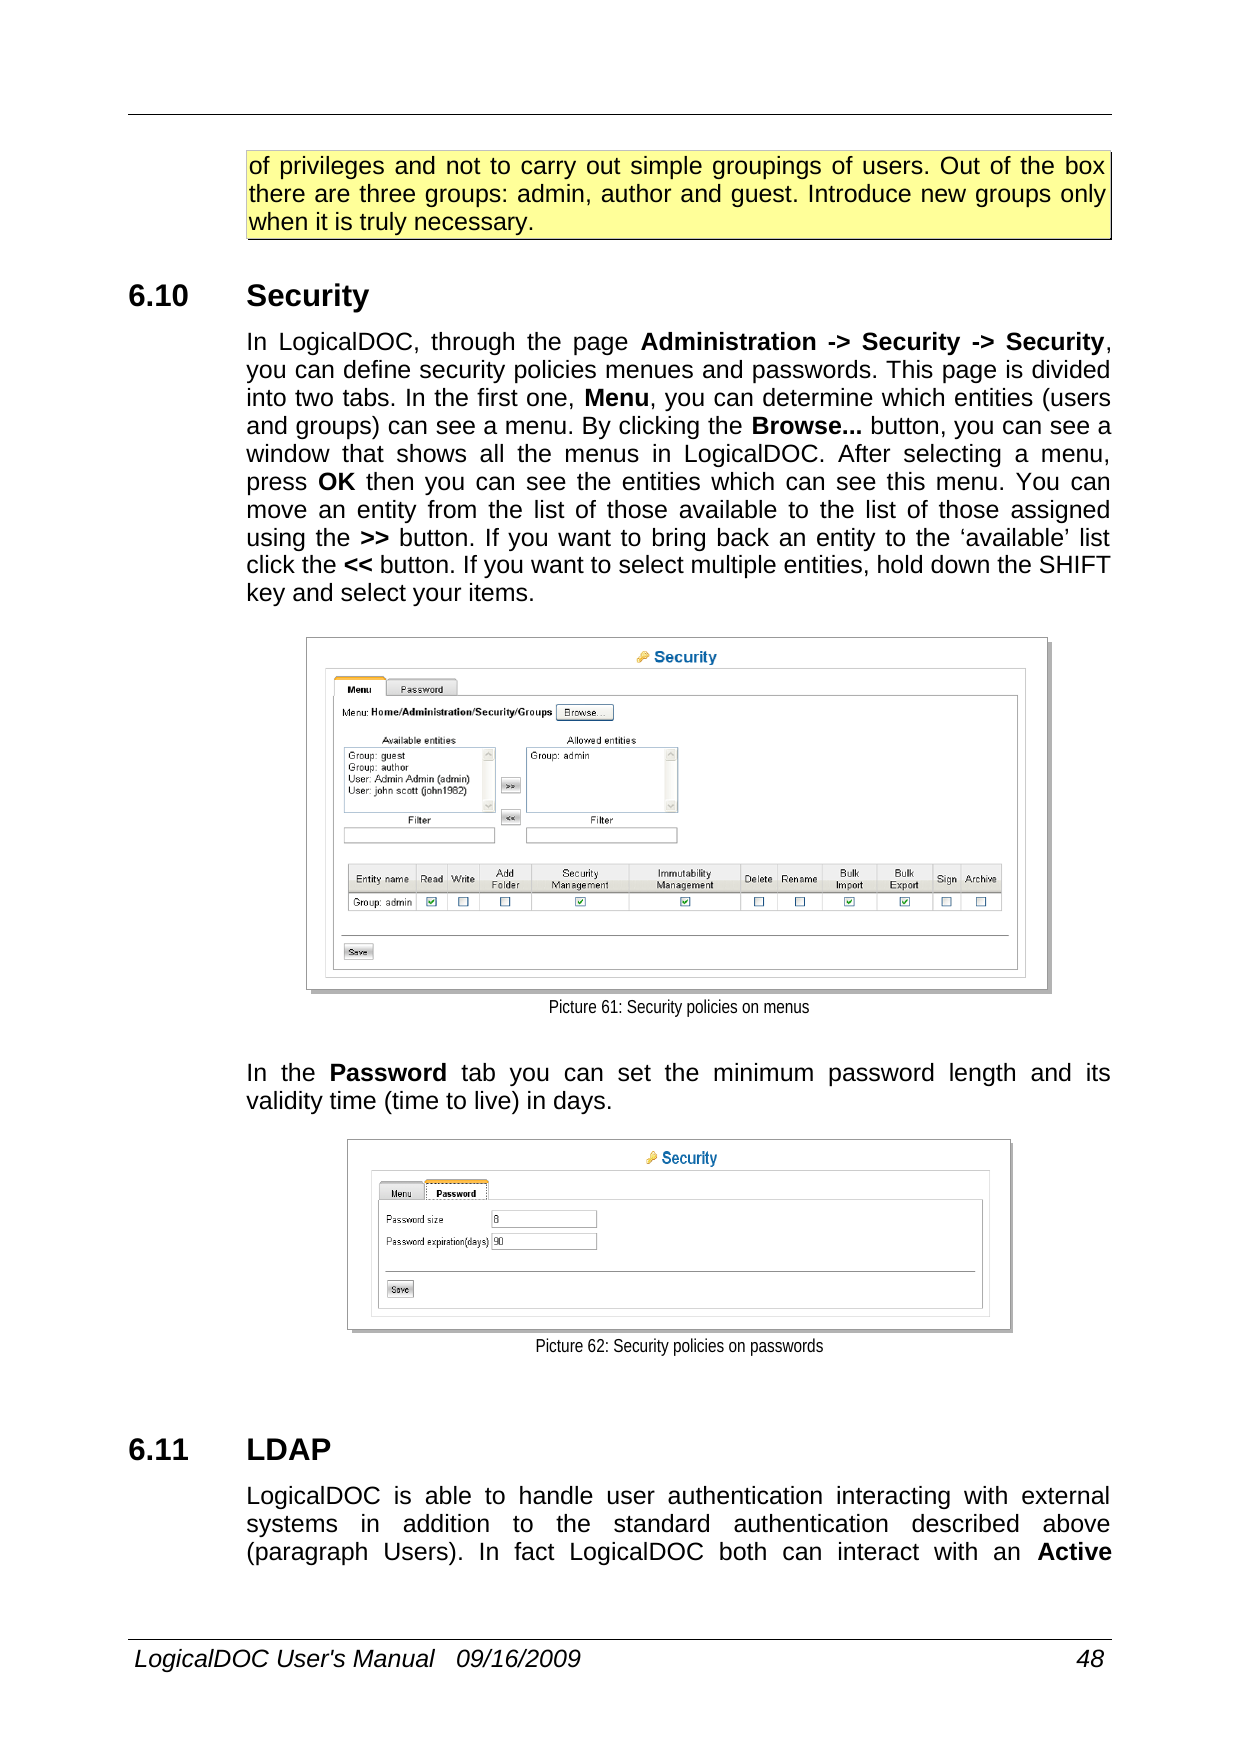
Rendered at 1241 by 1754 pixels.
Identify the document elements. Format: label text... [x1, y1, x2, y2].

text In LogicalDOC, through the page Administration -> Security -> Security, you can define security policies menues and passwords. This page is divided into two tabs. In the first one, Menu, you can determine which entities (users and groups) can see a menu. By clicking the Browse... button, you can see a window that shows all the menus in LogicalDOC. After selecting a menu, press OK then you can see the entities which can see this menu. You can move an entity from the list of those available to the list of those assigned using the >> button. If you want to bring back an entity to the ‘available’ list click the << button. If you want to select multiple entities, hold down the SHIFT key and select your items. [246, 328, 1112, 607]
subtitle Security [128, 278, 1112, 313]
text LogicalDOC is able to handle user authentication interacting with external systems in addition to the standard authentication described above (paragraph Users). In fact LogicalDOC both can interact with an Active [246, 1481, 1112, 1565]
text of privileges and not to carry out simple groupings of users. Out of the box there are three groups: admin, author and guest. Introduce new groups only when it is truly necessary. [247, 151, 1110, 238]
subtitle LDAP [128, 1432, 1112, 1467]
text In the Password tab you can set the minimum password length and its validity time (time to live) in days. [246, 1059, 1112, 1115]
text Picture 61: Security policies on menus [305, 637, 1053, 1017]
text Picture 62: Security policies on passwords [347, 1330, 1011, 1356]
